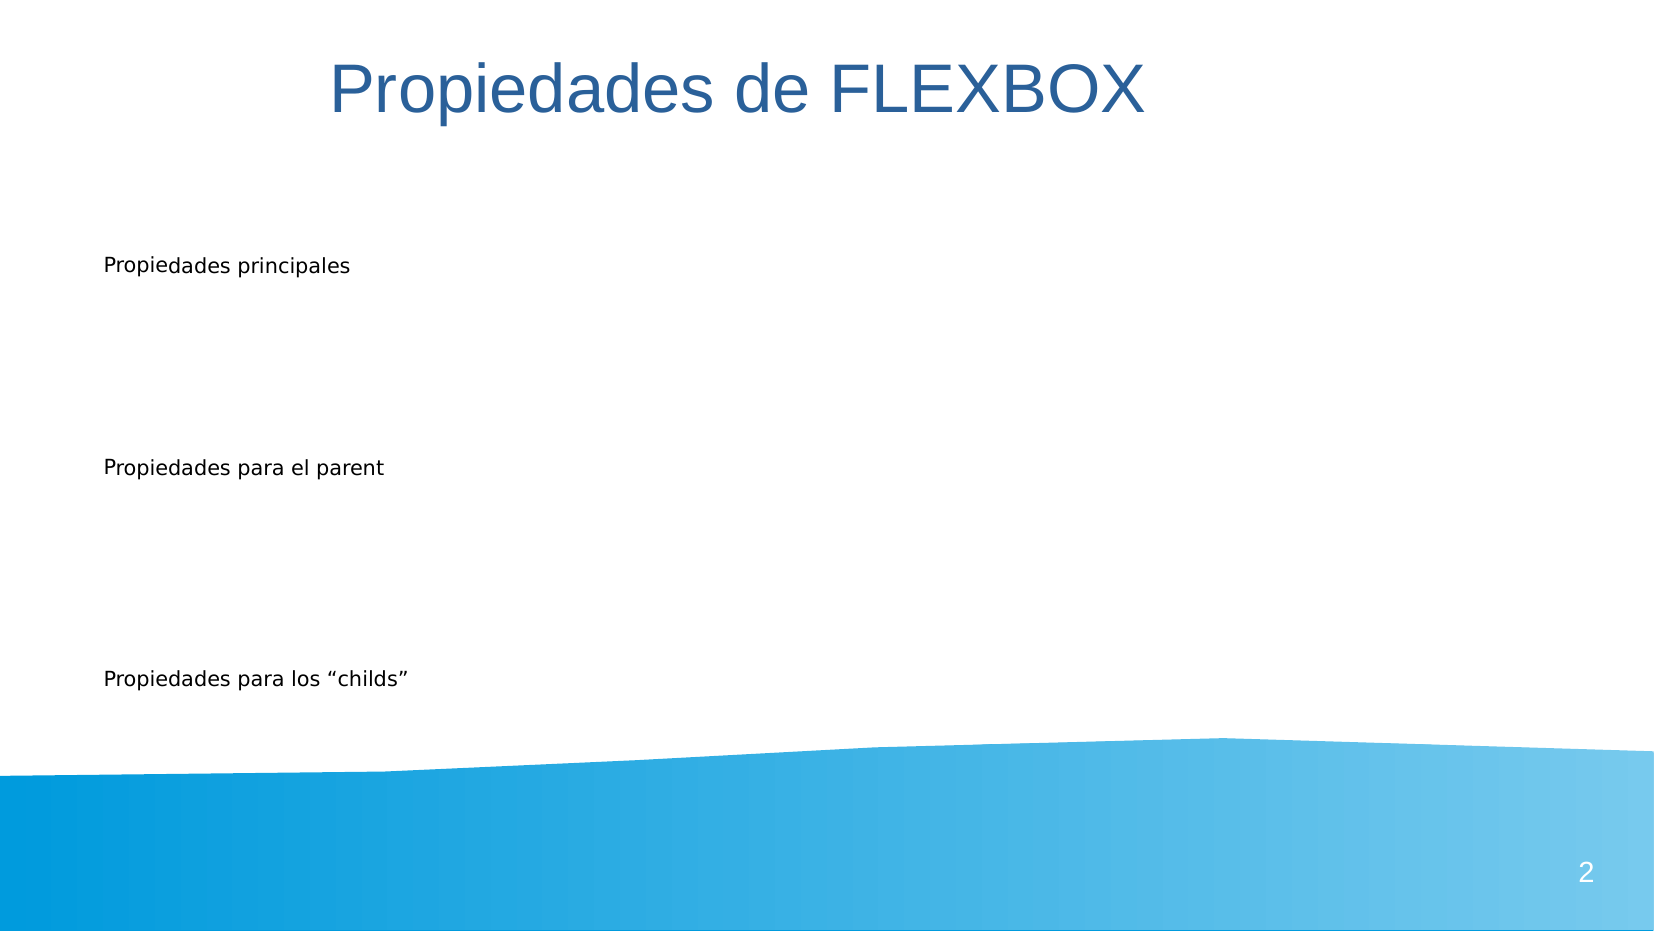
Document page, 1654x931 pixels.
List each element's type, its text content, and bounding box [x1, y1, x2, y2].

title Propiedades de FLEXBOX [0, 0, 1477, 178]
text_box Propiedades para el parent [88, 354, 1497, 583]
text_box Propiedades para los “childs” [88, 565, 1497, 798]
text_box Propiedades principales [88, 152, 1497, 381]
